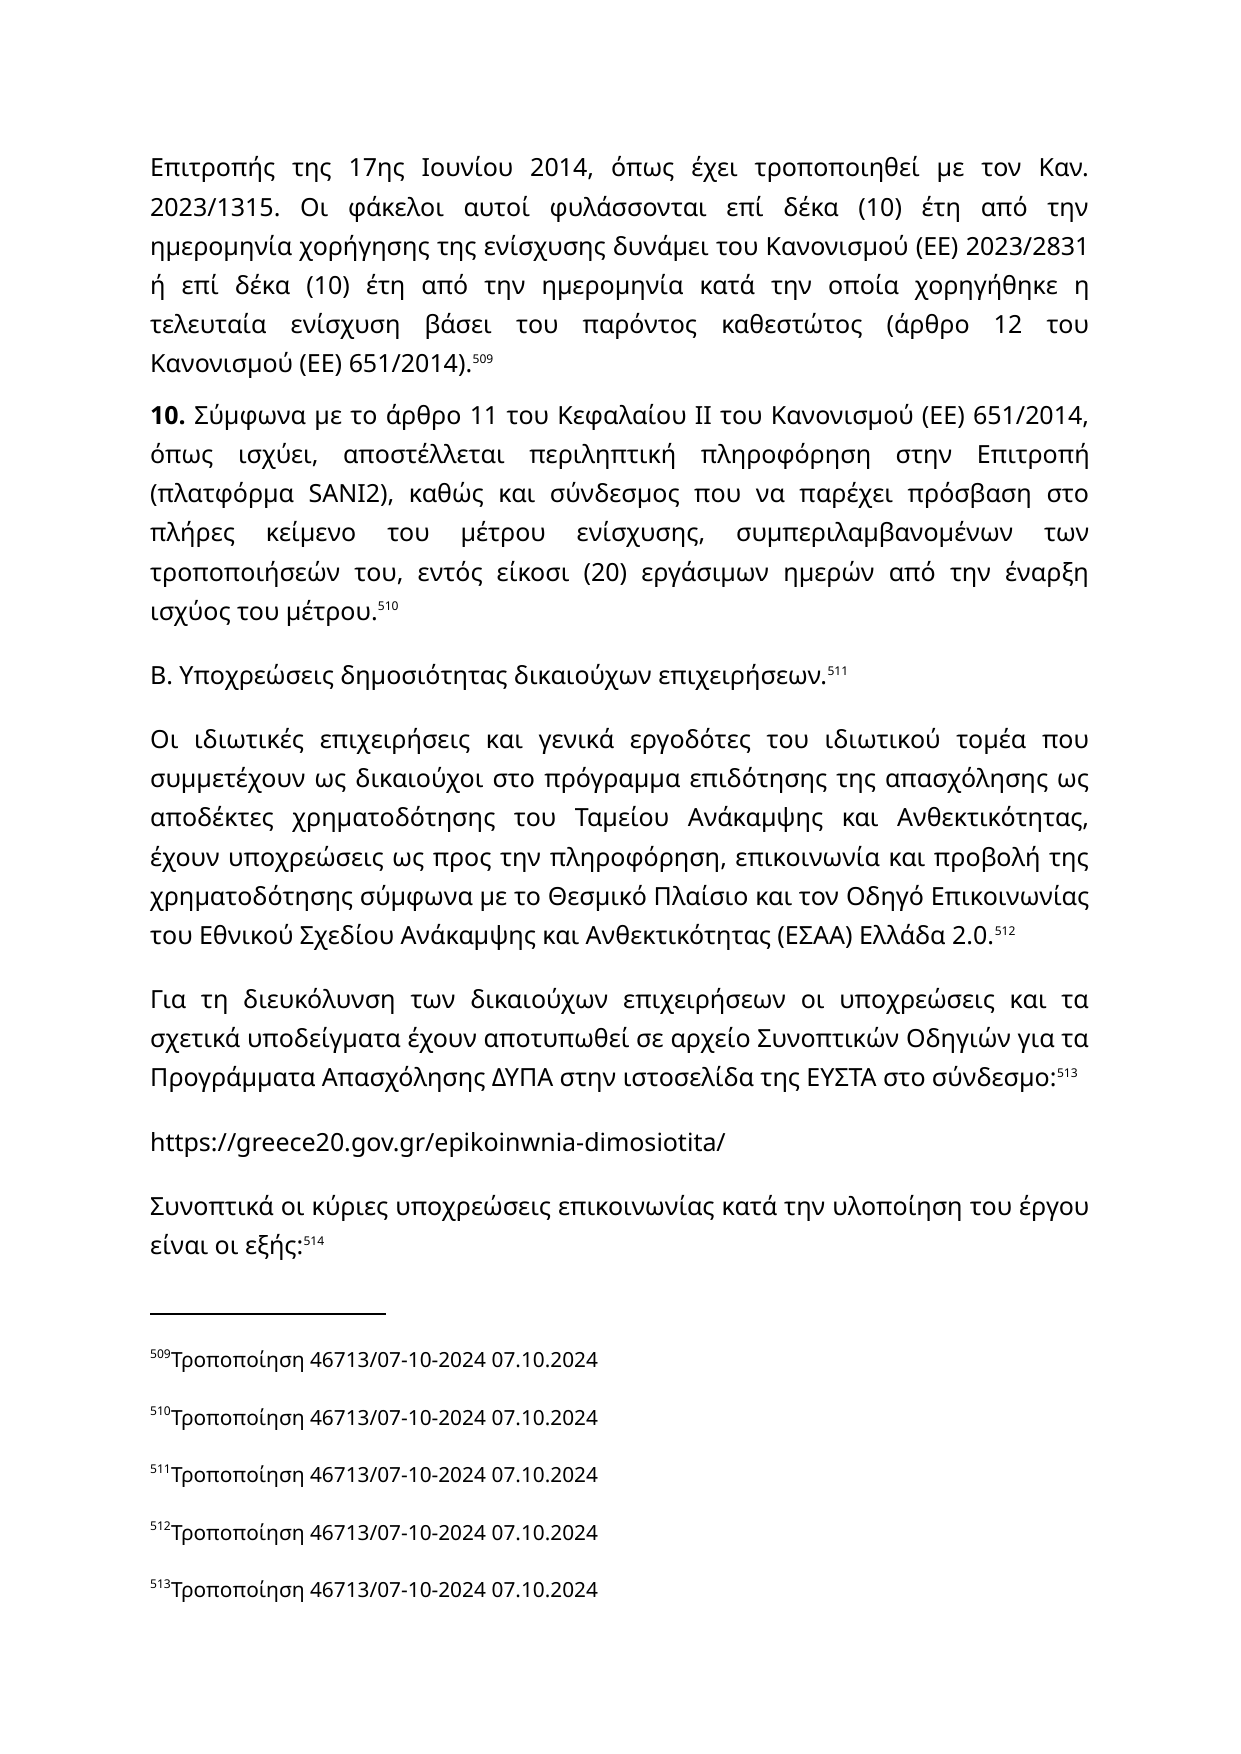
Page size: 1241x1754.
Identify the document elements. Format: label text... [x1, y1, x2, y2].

text Τροποποίηση 46713/07-10-2024 07.10.2024 [150, 1403, 1090, 1431]
text Συνοπτικά οι κύριες υποχρεώσεις επικοινωνίας κατά την υλοποίηση του έργου είναι οι εξής: [150, 1188, 1090, 1262]
text Επιτροπής της 17ης Ιουνίου 2014, όπως έχει τροποποιηθεί με τον Καν. 2023/1315. Οι φάκελοι αυτοί φυλάσσονται επί δέκα (10) έτη από την ημερομηνία χορήγησης της ενίσχυσης δυνάμει του Κανονισμού (ΕΕ) 2023/2831 ή επί δέκα (10) έτη από την ημερομηνία κατά την οποία χορηγήθηκε η τελευταία ενίσχυση βάσει του παρόντος καθεστώτος (άρθρο 12 του Κανονισμού (ΕΕ) 651/2014). [150, 150, 1090, 380]
text Οι ιδιωτικές επιχειρήσεις και γενικά εργοδότες του ιδιωτικού τομέα που συμμετέχουν ως δικαιούχοι στο πρόγραμμα επιδότησης της απασχόλησης ως αποδέκτες χρηματοδότησης του Ταμείου Ανάκαμψης και Ανθεκτικότητας, έχουν υποχρεώσεις ως προς την πληροφόρηση, επικοινωνία και προβολή της χρηματοδότησης σύμφωνα με το Θεσμικό Πλαίσιο και τον Οδηγό Επικοινωνίας του Εθνικού Σχεδίου Ανάκαμψης και Ανθεκτικότητας (ΕΣΑΑ) Ελλάδα 2.0. [150, 722, 1090, 952]
text Β. Υποχρεώσεις δημοσιότητας δικαιούχων επιχειρήσεων. [150, 657, 1090, 692]
text Για τη διευκόλυνση των δικαιούχων επιχειρήσεων οι υποχρεώσεις και τα σχετικά υποδείγματα έχουν αποτυπωθεί σε αρχείο Συνοπτικών Οδηγιών για τα Προγράμματα Απασχόλησης ΔΥΠΑ στην ιστοσελίδα της ΕΥΣΤΑ στο σύνδεσμο: [150, 982, 1090, 1094]
text Τροποποίηση 46713/07-10-2024 07.10.2024 [150, 1576, 1090, 1604]
text Τροποποίηση 46713/07-10-2024 07.10.2024 [150, 1518, 1090, 1546]
text Τροποποίηση 46713/07-10-2024 07.10.2024 [150, 1460, 1090, 1489]
text Τροποποίηση 46713/07-10-2024 07.10.2024 [150, 1345, 1090, 1373]
text https://greece20.gov.gr/epikoinwnia-dimosiotita/ [150, 1124, 1090, 1158]
text 10. Σύμφωνα με το άρθρο 11 του Κεφαλαίου ΙΙ του Κανονισμού (ΕΕ) 651/2014, όπως ισχύει, αποστέλλεται περιληπτική πληροφόρηση στην Επιτροπή (πλατφόρμα SANI2), καθώς και σύνδεσμος που να παρέχει πρόσβαση στο πλήρες κείμενο του μέτρου ενίσχυσης, συμπεριλαμβανομένων των τροποποιήσεών του, εντός είκοσι (20) εργάσιμων ημερών από την έναρξη ισχύος του μέτρου. [150, 397, 1090, 627]
